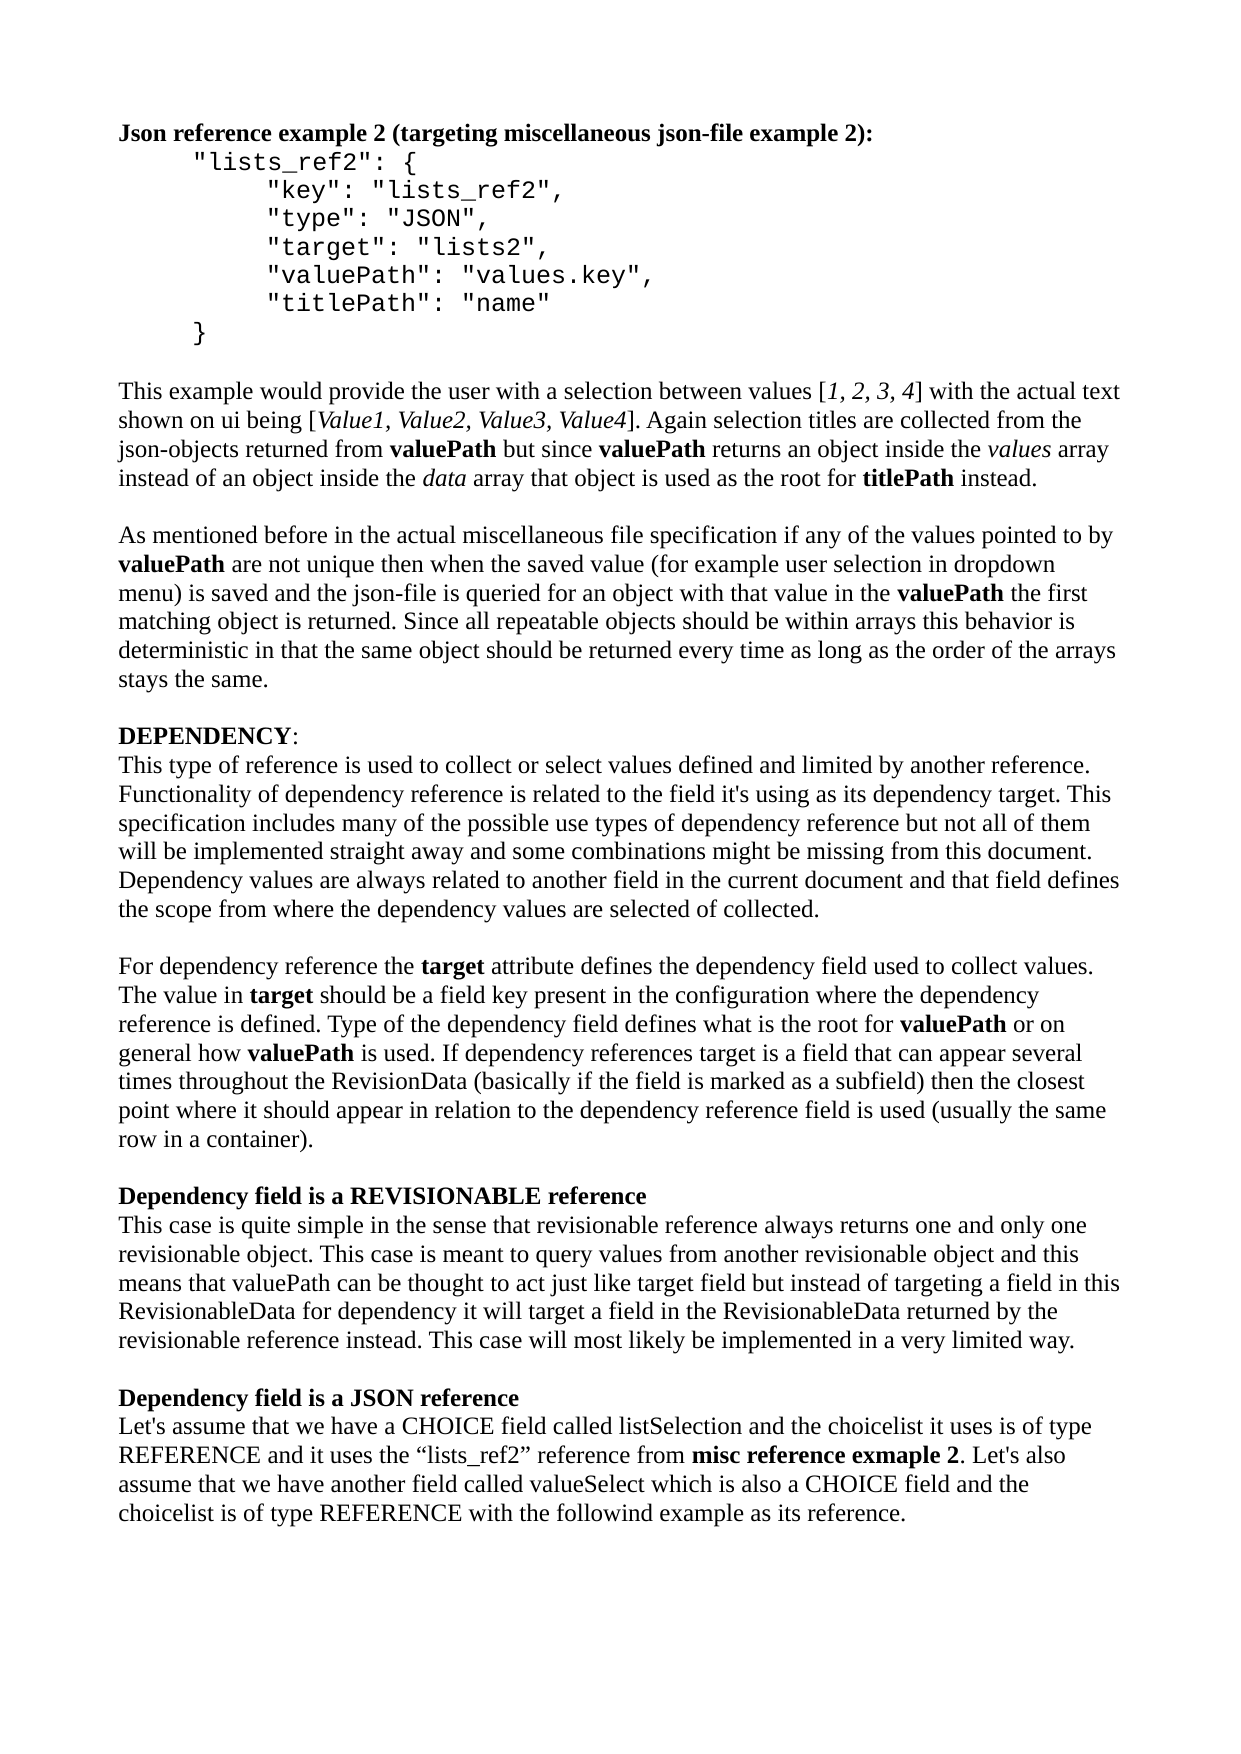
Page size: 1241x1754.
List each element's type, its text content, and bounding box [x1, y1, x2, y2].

text "titlePath": "name" [118, 291, 1122, 319]
text DEPENDENCY: [118, 721, 1122, 750]
text As mentioned before in the actual miscellaneous file specification if any of the values pointed to by valuePath are not unique then when the saved value (for example user selection in dropdown menu) is saved and the json-file is queried for an object with that value in the valuePath the first matching object is returned. Since all repeatable objects should be within arrays this behavior is deterministic in that the same object should be returned every time as long as the order of the arrays stays the same. [118, 520, 1122, 693]
text "target": "lists2", [118, 234, 1122, 263]
text "type": "JSON", [118, 206, 1122, 234]
text Dependency field is a REVISIONABLE reference [118, 1181, 1122, 1210]
text This case is quite simple in the sense that revisionable reference always returns one and only one revisionable object. This case is meant to query values from another revisionable object and this means that valuePath can be thought to act just like target field but instead of targeting a field in this RevisionableData for dependency it will target a field in the RevisionableData returned by the revisionable reference instead. This case will most likely be implemented in a very limited way. [118, 1210, 1122, 1354]
text Dependency field is a JSON reference [118, 1383, 1122, 1411]
text Json reference example 2 (targeting miscellaneous json-file example 2): [118, 118, 1122, 147]
text Let's assume that we have a CHOICE field called listSelection and the choicelist it uses is of type REFERENCE and it uses the “lists_ref2” reference from misc reference exmaple 2. Let's also assume that we have another field called valueSelect which is also a CHOICE field and the choicelist is of type REFERENCE with the followind example as its reference. [118, 1411, 1122, 1526]
text "lists_ref2": { [118, 147, 1122, 178]
text For dependency reference the target attribute defines the dependency field used to collect values. The value in target should be a field key present in the configuration where the dependency reference is defined. Type of the dependency field defines what is the root for valuePath or on general how valuePath is used. If dependency references target is a field that can appear several times throughout the RevisionData (basically if the field is marked as a subfield) then the closest point where it should appear in relation to the dependency reference field is used (usually the same row in a container). [118, 951, 1122, 1153]
text This example would provide the user with a selection between values [1, 2, 3, 4] with the actual text shown on ui being [Value1, Value2, Value3, Value4]. Again selection titles are collected from the json-objects returned from valuePath but since valuePath returns an object inside the values array instead of an object inside the data array that object is used as the root for titlePath instead. [118, 376, 1122, 491]
text "valuePath": "values.key", [118, 263, 1122, 291]
text } [118, 319, 1122, 348]
text "key": "lists_ref2", [118, 178, 1122, 206]
text This type of reference is used to collect or select values defined and limited by another reference. Functionality of dependency reference is related to the field it's using as its dependency target. This specification includes many of the possible use types of dependency reference but not all of them will be implemented straight away and some combinations might be missing from this document. Dependency values are always related to another field in the current document and that field defines the scope from where the dependency values are selected of collected. [118, 750, 1122, 923]
